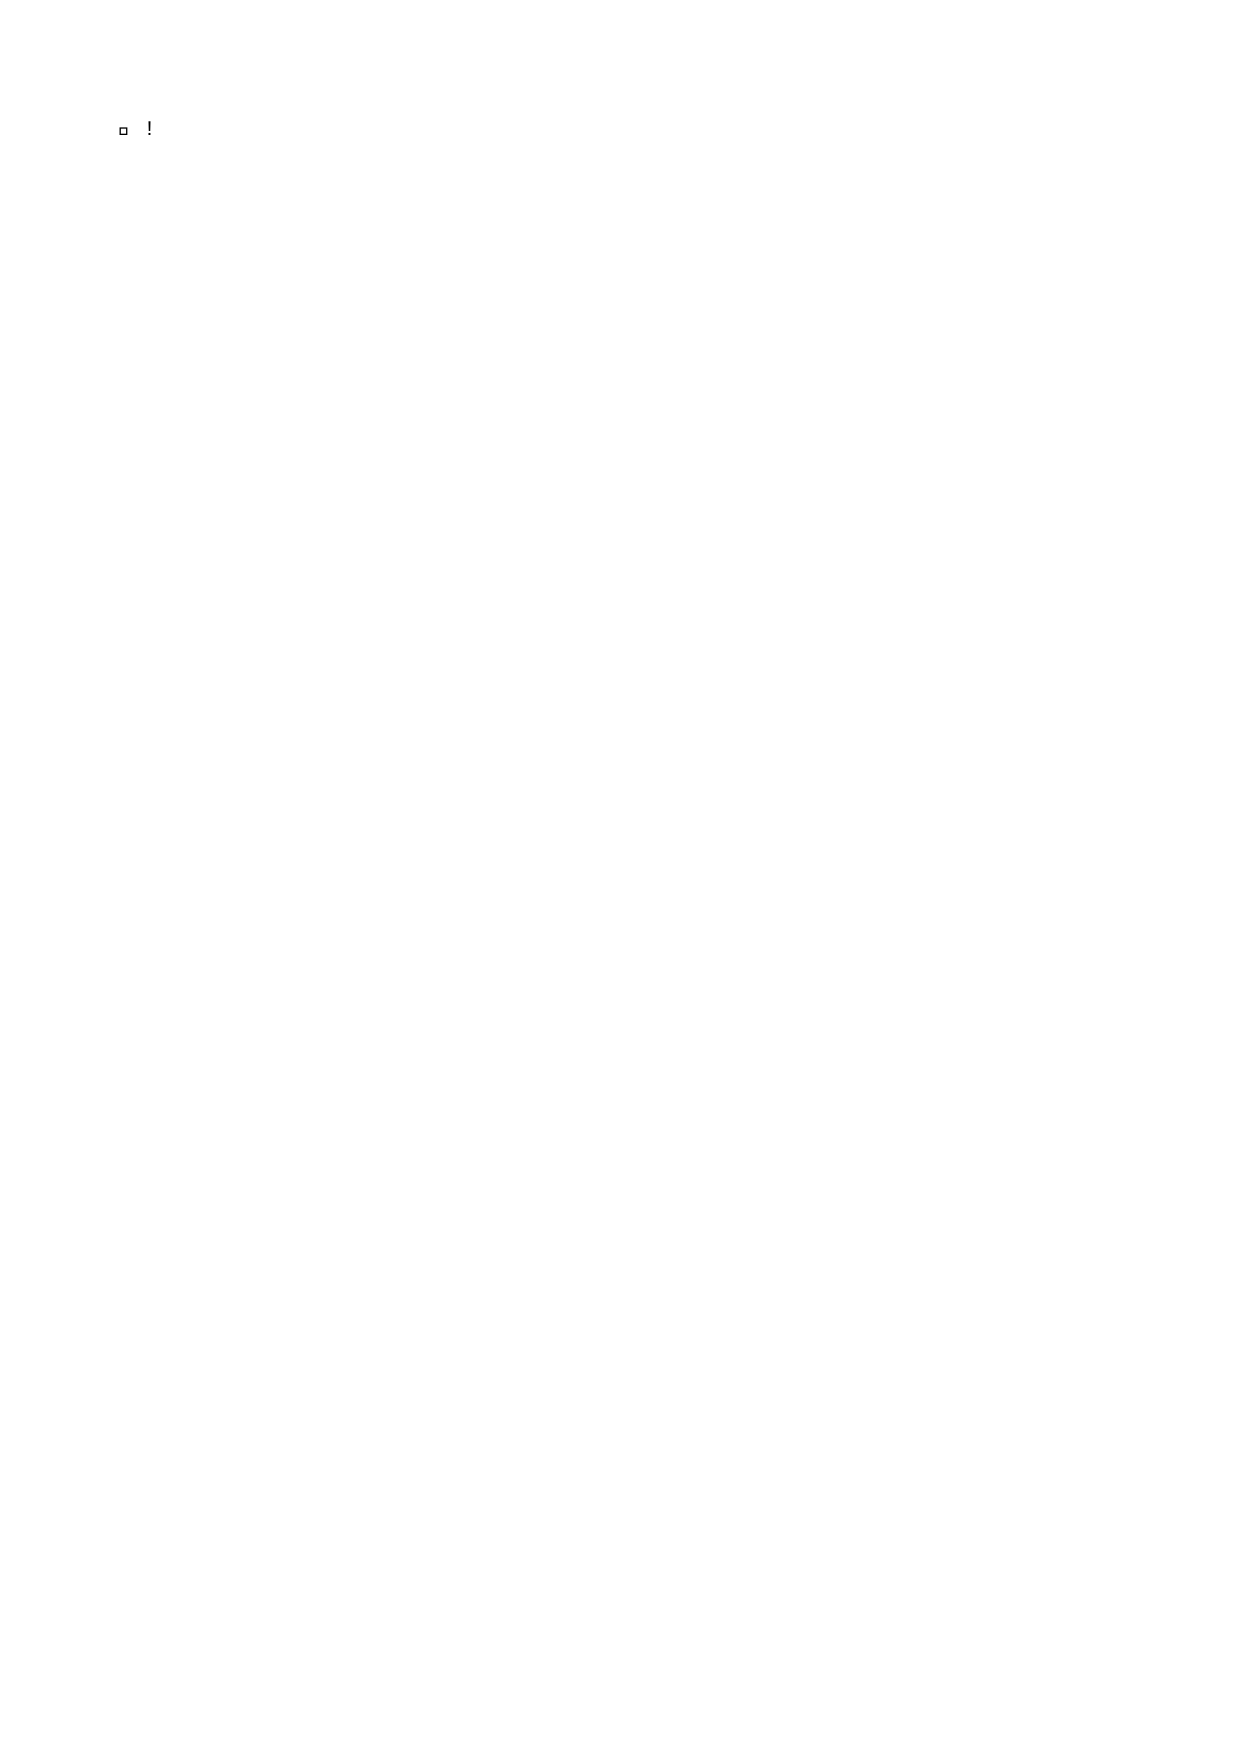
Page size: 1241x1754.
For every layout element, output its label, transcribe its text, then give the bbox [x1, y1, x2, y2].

text �! [118, 118, 1122, 142]
